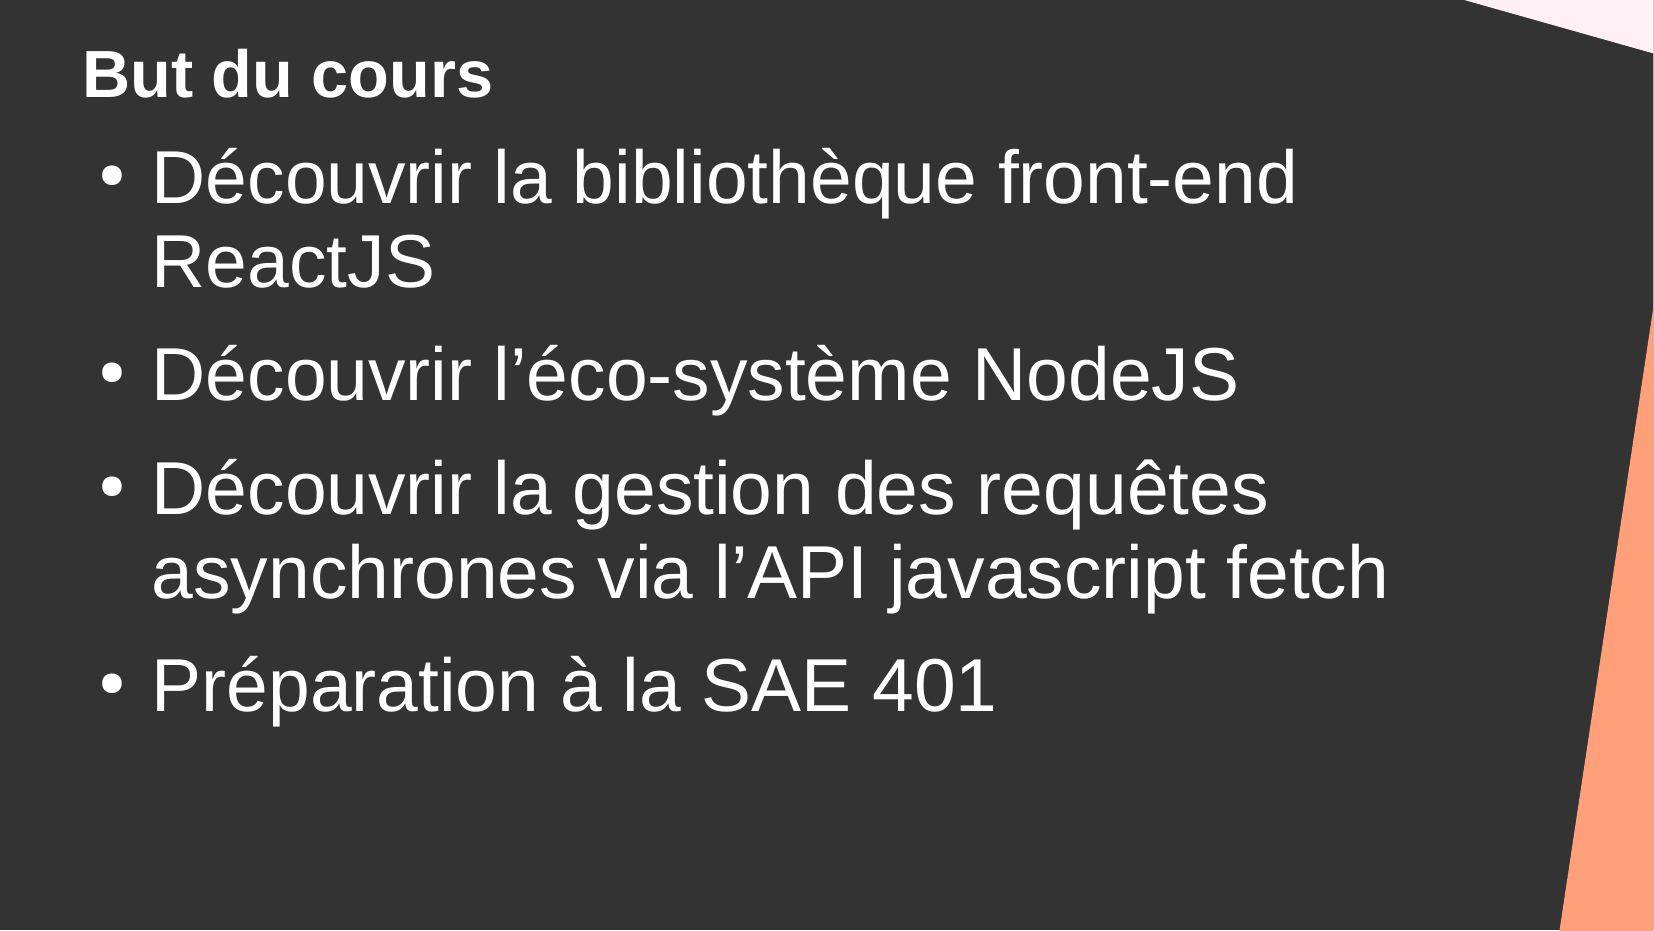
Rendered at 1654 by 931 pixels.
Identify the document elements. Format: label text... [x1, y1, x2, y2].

text_box [1559, 302, 1654, 931]
list Découvrir la bibliothèque front-end ReactJS Découvrir l’éco-système NodeJS Découvrir la gestion des requêtes asynchrones via l’API javascript fetch Préparation à la SAE 401 [80, 135, 1559, 762]
text_box [1464, 0, 1654, 54]
title But du cours [82, 36, 1571, 122]
